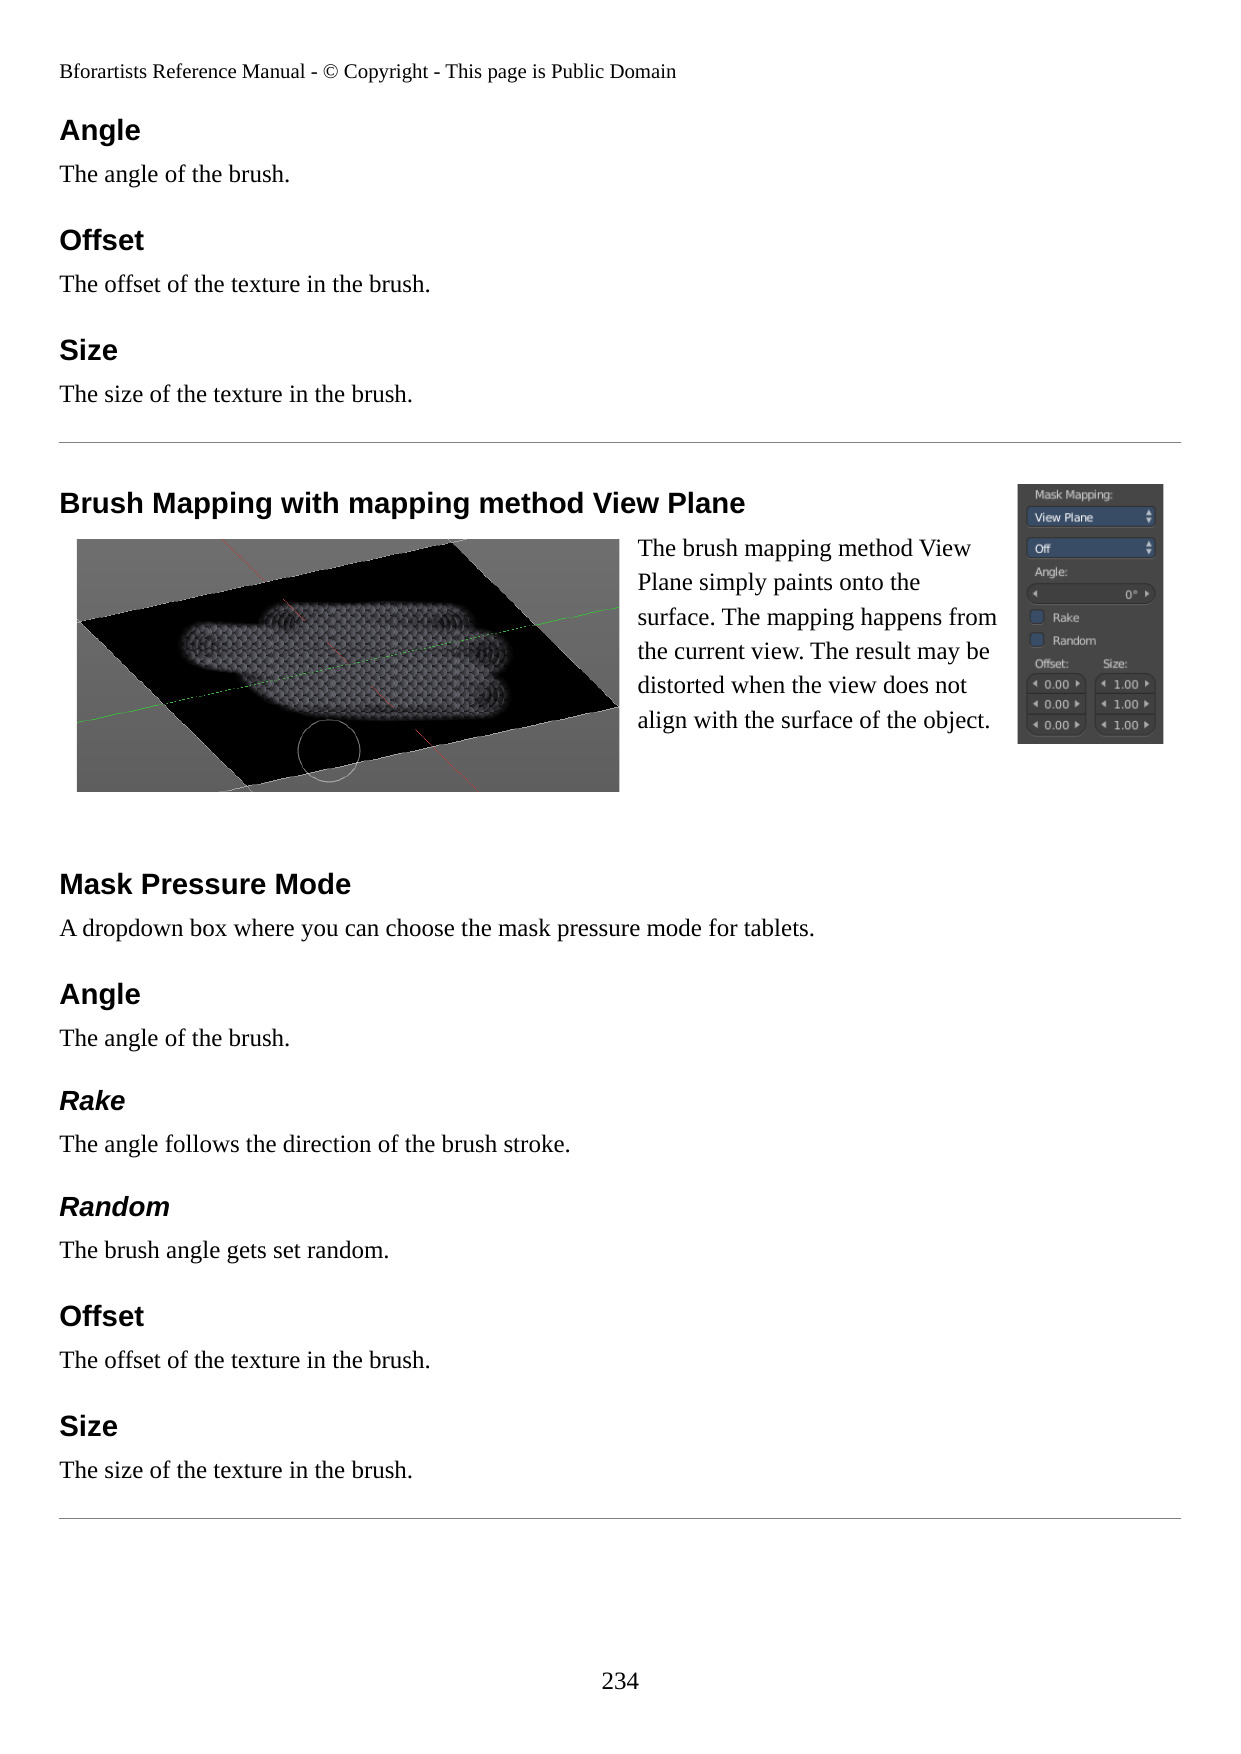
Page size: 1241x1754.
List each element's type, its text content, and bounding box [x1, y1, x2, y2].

text The angle of the brush. [59, 1023, 1181, 1052]
text The offset of the texture in the brush. [59, 1345, 1181, 1373]
subtitle Offset [59, 1298, 1181, 1332]
subtitle Offset [59, 222, 1181, 256]
text The angle follows the direction of the brush stroke. [59, 1129, 1181, 1158]
text The size of the texture in the brush. [59, 1455, 1181, 1483]
subtitle Angle [59, 113, 1181, 146]
subtitle Size [59, 332, 1181, 366]
subtitle Random [59, 1191, 1181, 1222]
text The size of the texture in the brush. [59, 379, 1181, 407]
picture [1017, 484, 1164, 744]
subtitle Size [59, 1408, 1181, 1442]
subtitle Brush Mapping with mapping method View Plane [59, 486, 1017, 520]
subtitle Rake [59, 1084, 1181, 1116]
text The offset of the texture in the brush. [59, 269, 1181, 297]
text The angle of the brush. [59, 159, 1181, 188]
text The brush mapping method View Plane simply paints onto the surface. The mapping happens from the current view. The result may be distorted when the view does not align with the surface of the object. [59, 533, 1017, 734]
text The brush angle gets set random. [59, 1235, 1181, 1264]
subtitle Angle [59, 977, 1181, 1011]
text A dropdown box where you can choose the mask pressure mode for tablets. [59, 913, 1181, 942]
subtitle Mask Pressure Mode [59, 867, 1181, 901]
picture [76, 539, 620, 792]
